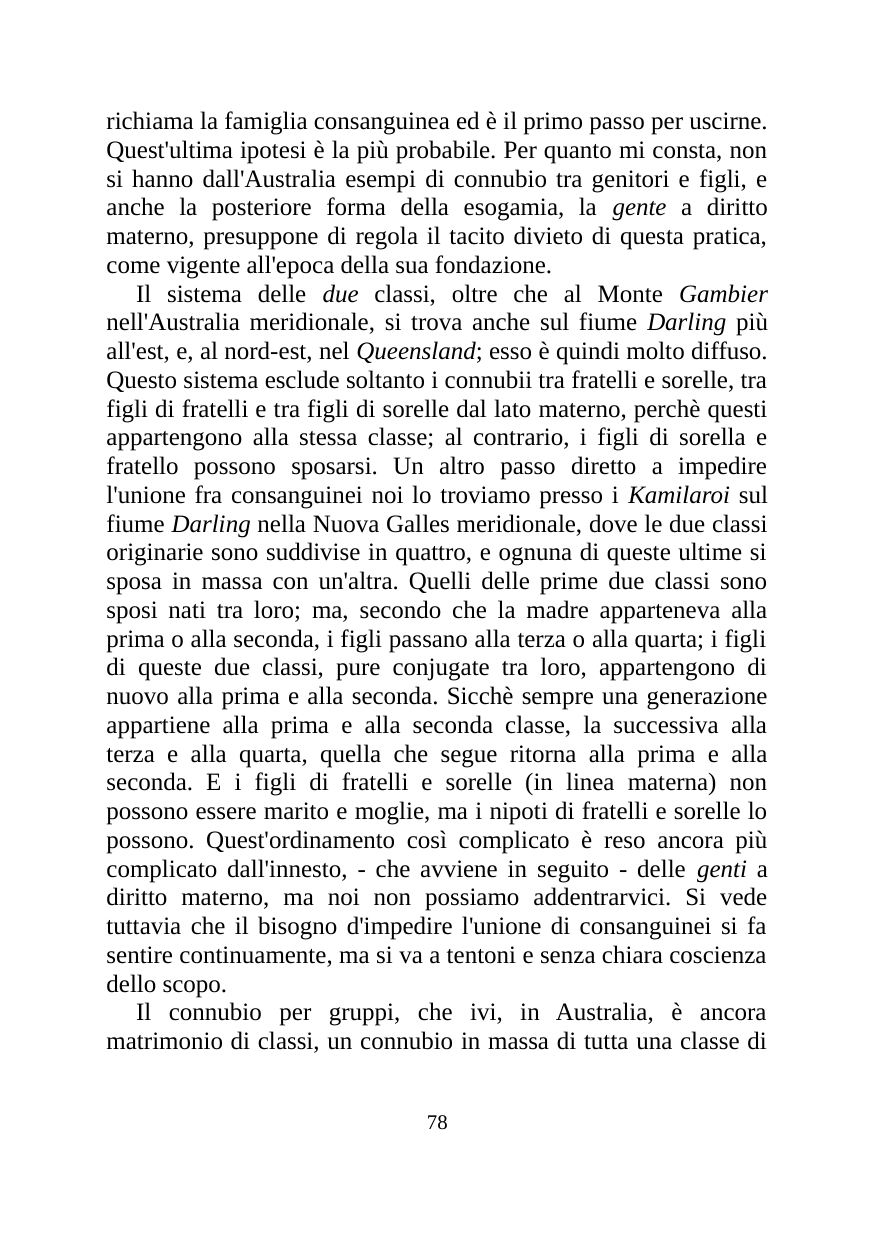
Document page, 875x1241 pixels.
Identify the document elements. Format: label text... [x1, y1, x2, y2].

text richiama la famiglia consanguinea ed è il primo passo per uscirne. Quest'ultima ipotesi è la più probabile. Per quanto mi consta, non si hanno dall'Australia esempi di connubio tra genitori e figli, e anche la posteriore forma della esogamia, la gente a diritto materno, presuppone di regola il tacito divieto di questa pratica, come vigente all'epoca della sua fondazione. [106, 106, 768, 279]
text Il sistema delle due classi, oltre che al Monte Gambier nell'Australia meridionale, si trova anche sul fiume Darling più all'est, e, al nord-est, nel Queensland; esso è quindi molto diffuso. Questo sistema esclude soltanto i connubii tra fratelli e sorelle, tra figli di fratelli e tra figli di sorelle dal lato materno, perchè questi appartengono alla stessa classe; al contrario, i figli di sorella e fratello possono sposarsi. Un altro passo diretto a impedire l'unione fra consanguinei noi lo troviamo presso i Kamilaroi sul fiume Darling nella Nuova Galles meridionale, dove le due classi originarie sono suddivise in quattro, e ognuna di queste ultime si sposa in massa con un'altra. Quelli delle prime due classi sono sposi nati tra loro; ma, secondo che la madre apparteneva alla prima o alla seconda, i figli passano alla terza o alla quarta; i figli di queste due classi, pure conjugate tra loro, appartengono di nuovo alla prima e alla seconda. Sicchè sempre una generazione appartiene alla prima e alla seconda classe, la successiva alla terza e alla quarta, quella che segue ritorna alla prima e alla seconda. E i figli di fratelli e sorelle (in linea materna) non possono essere marito e moglie, ma i nipoti di fratelli e sorelle lo possono. Quest'ordinamento così complicato è reso ancora più complicato dall'innesto, - che avviene in seguito - delle genti a diritto materno, ma noi non possiamo addentrarvici. Si vede tuttavia che il bisogno d'impedire l'unione di consanguinei si fa sentire continuamente, ma si va a tentoni e senza chiara coscienza dello scopo. [106, 279, 768, 997]
text Il connubio per gruppi, che ivi, in Australia, è ancora matrimonio di classi, un connubio in massa di tutta una classe di [106, 997, 768, 1055]
